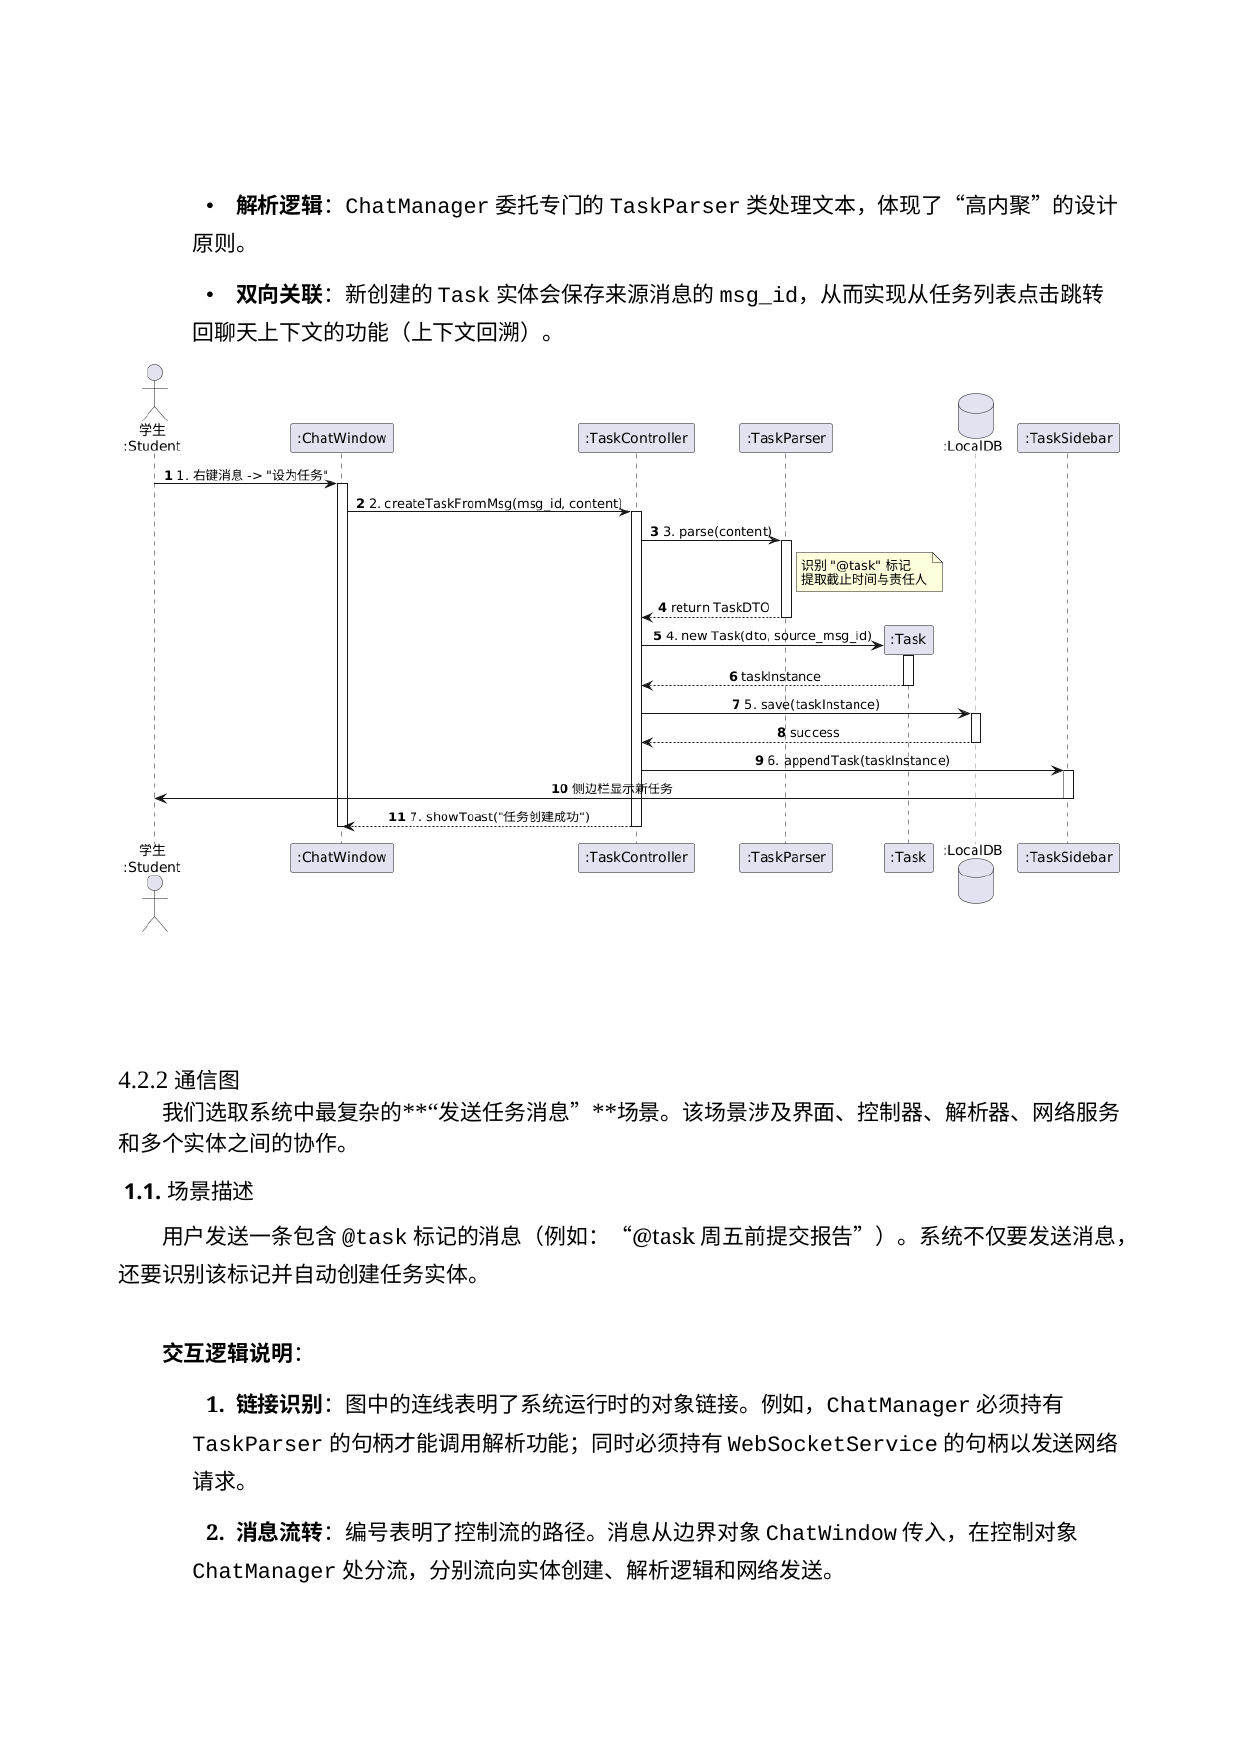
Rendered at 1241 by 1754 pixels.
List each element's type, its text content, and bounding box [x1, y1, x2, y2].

list 链接识别：图中的连线表明了系统运行时的对象链接。例如，ChatManager 必须持有 TaskParser 的句柄才能调用解析功能；同时必须持有 WebSocketService 的句柄以发送网络请求。 [162, 1387, 1122, 1495]
text 4.2.2 通信图 [118, 936, 1122, 1094]
list 解析逻辑：ChatManager 委托专门的 TaskParser 类处理文本，体现了“高内聚”的设计原则。 [162, 188, 1122, 257]
subtitle 场景描述 [118, 1174, 1122, 1206]
text 我们选取系统中最复杂的**“发送任务消息”**场景。该场景涉及界面、控制器、解析器、网络服务和多个实体之间的协作。 [118, 1094, 1122, 1158]
picture [118, 359, 1123, 936]
text 用户发送一条包含 @task 标记的消息（例如：“@task 周五前提交报告”）。系统不仅要发送消息，还要识别该标记并自动创建任务实体。 [118, 1219, 1122, 1288]
list 消息流转：编号表明了控制流的路径。消息从边界对象 ChatWindow 传入，在控制对象 ChatManager 处分流，分别流向实体创建、解析逻辑和网络发送。 [162, 1514, 1122, 1585]
list 双向关联：新创建的 Task 实体会保存来源消息的 msg_id，从而实现从任务列表点击跳转回聊天上下文的功能（上下文回溯）。 [162, 277, 1122, 347]
text 交互逻辑说明： [118, 1336, 1122, 1368]
